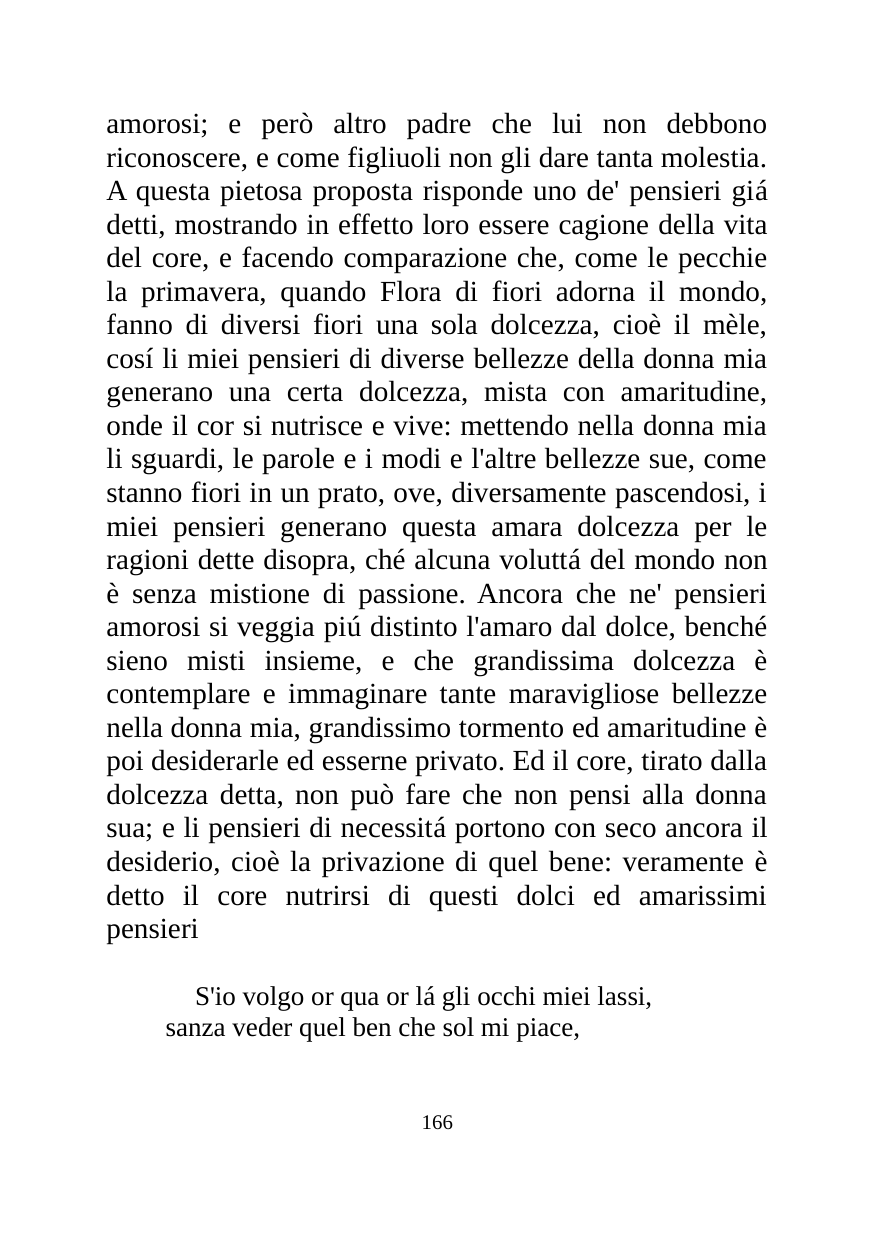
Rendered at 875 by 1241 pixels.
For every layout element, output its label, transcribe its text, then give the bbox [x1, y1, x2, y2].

text S'io volgo or qua or lá gli occhi miei lassi, sanza veder quel ben che sol mi piace, [165, 980, 768, 1042]
text amorosi; e però altro padre che lui non debbono riconoscere, e come figliuoli non gli dare tanta molestia. A questa pietosa proposta risponde uno de' pensieri giá detti, mostrando in effetto loro essere cagione della vita del core, e facendo comparazione che, come le pecchie la primavera, quando Flora di fiori adorna il mondo, fanno di diversi fiori una sola dolcezza, cioè il mèle, cosí li miei pensieri di diverse bellezze della donna mia generano una certa dolcezza, mista con amaritudine, onde il cor si nutrisce e vive: mettendo nella donna mia li sguardi, le parole e i modi e l'altre bellezze sue, come stanno fiori in un prato, ove, diversamente pascendosi, i miei pensieri generano questa amara dolcezza per le ragioni dette disopra, ché alcuna voluttá del mondo non è senza mistione di passione. Ancora che ne' pensieri amorosi si veggia piú distinto l'amaro dal dolce, benché sieno misti insieme, e che grandissima dolcezza è contemplare e immaginare tante maravigliose bellezze nella donna mia, grandissimo tormento ed amaritudine è poi desiderarle ed esserne privato. Ed il core, tirato dalla dolcezza detta, non può fare che non pensi alla donna sua; e li pensieri di necessitá portono con seco ancora il desiderio, cioè la privazione di quel bene: veramente è detto il core nutrirsi di questi dolci ed amarissimi pensieri [106, 106, 768, 945]
